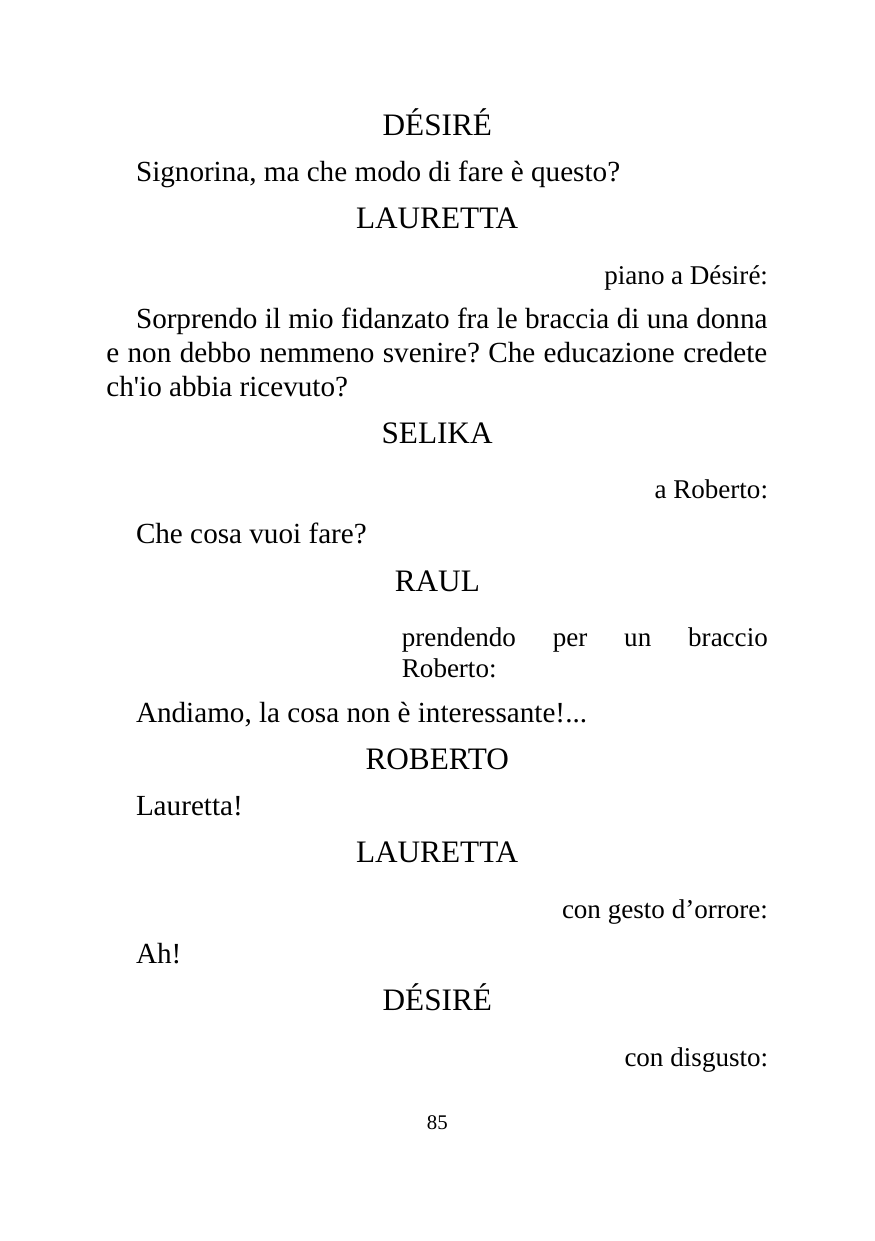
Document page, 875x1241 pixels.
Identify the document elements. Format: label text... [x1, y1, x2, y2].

text prendendo per un braccio Roberto: [402, 621, 768, 683]
text LAURETTA [106, 199, 768, 235]
text SELIKA [106, 414, 768, 450]
text ROBERTO [106, 741, 768, 777]
text con disgusto: [402, 1041, 768, 1072]
text Che cosa vuoi fare? [106, 516, 768, 550]
text Signorina, ma che modo di fare è questo? [106, 154, 768, 187]
text Ah! [106, 936, 768, 969]
text con gesto d’orrore: [402, 893, 768, 924]
text RAUL [106, 562, 768, 598]
text Lauretta! [106, 788, 768, 822]
text Andiamo, la cosa non è interessante!... [106, 695, 768, 729]
text a Roberto: [402, 473, 768, 505]
text LAURETTA [106, 834, 768, 869]
text piano a Désiré: [402, 259, 768, 290]
text DÉSIRÉ [106, 981, 768, 1017]
text Sorprendo il mio fidanzato fra le braccia di una donna e non debbo nemmeno svenire? Che educazione credete ch'io abbia ricevuto? [106, 302, 768, 402]
text DÉSIRÉ [106, 106, 768, 142]
